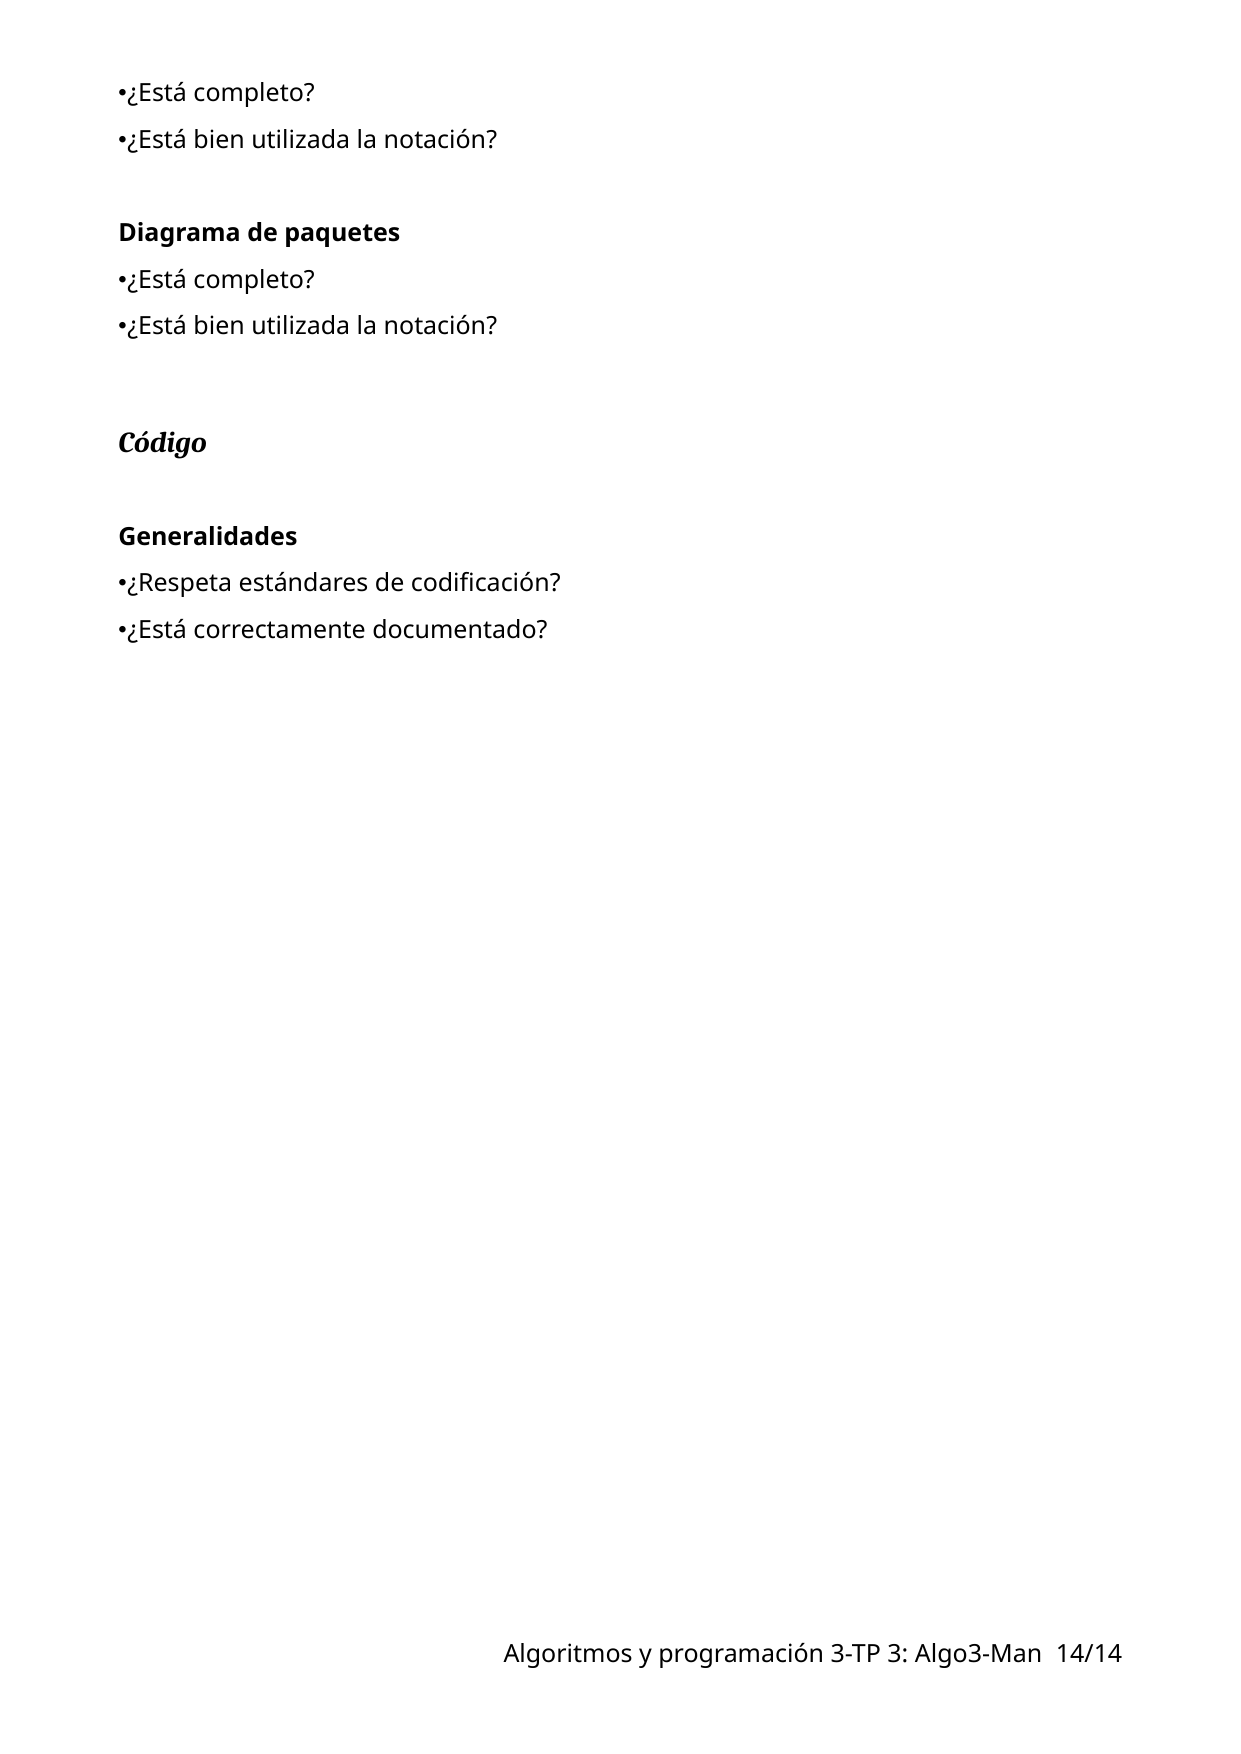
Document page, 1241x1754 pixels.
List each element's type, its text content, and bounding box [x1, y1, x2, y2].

list ¿Respeta estándares de codificación? [118, 565, 1122, 599]
subtitle Código [118, 426, 1122, 459]
list ¿Está completo? [118, 75, 1122, 109]
text Generalidades [118, 518, 1122, 553]
list ¿Está correctamente documentado? [118, 612, 1122, 646]
text Diagrama de paquetes [118, 215, 1122, 249]
list ¿Está completo? [118, 261, 1122, 295]
list ¿Está bien utilizada la notación? [118, 122, 1122, 156]
list ¿Está bien utilizada la notación? [118, 308, 1122, 342]
